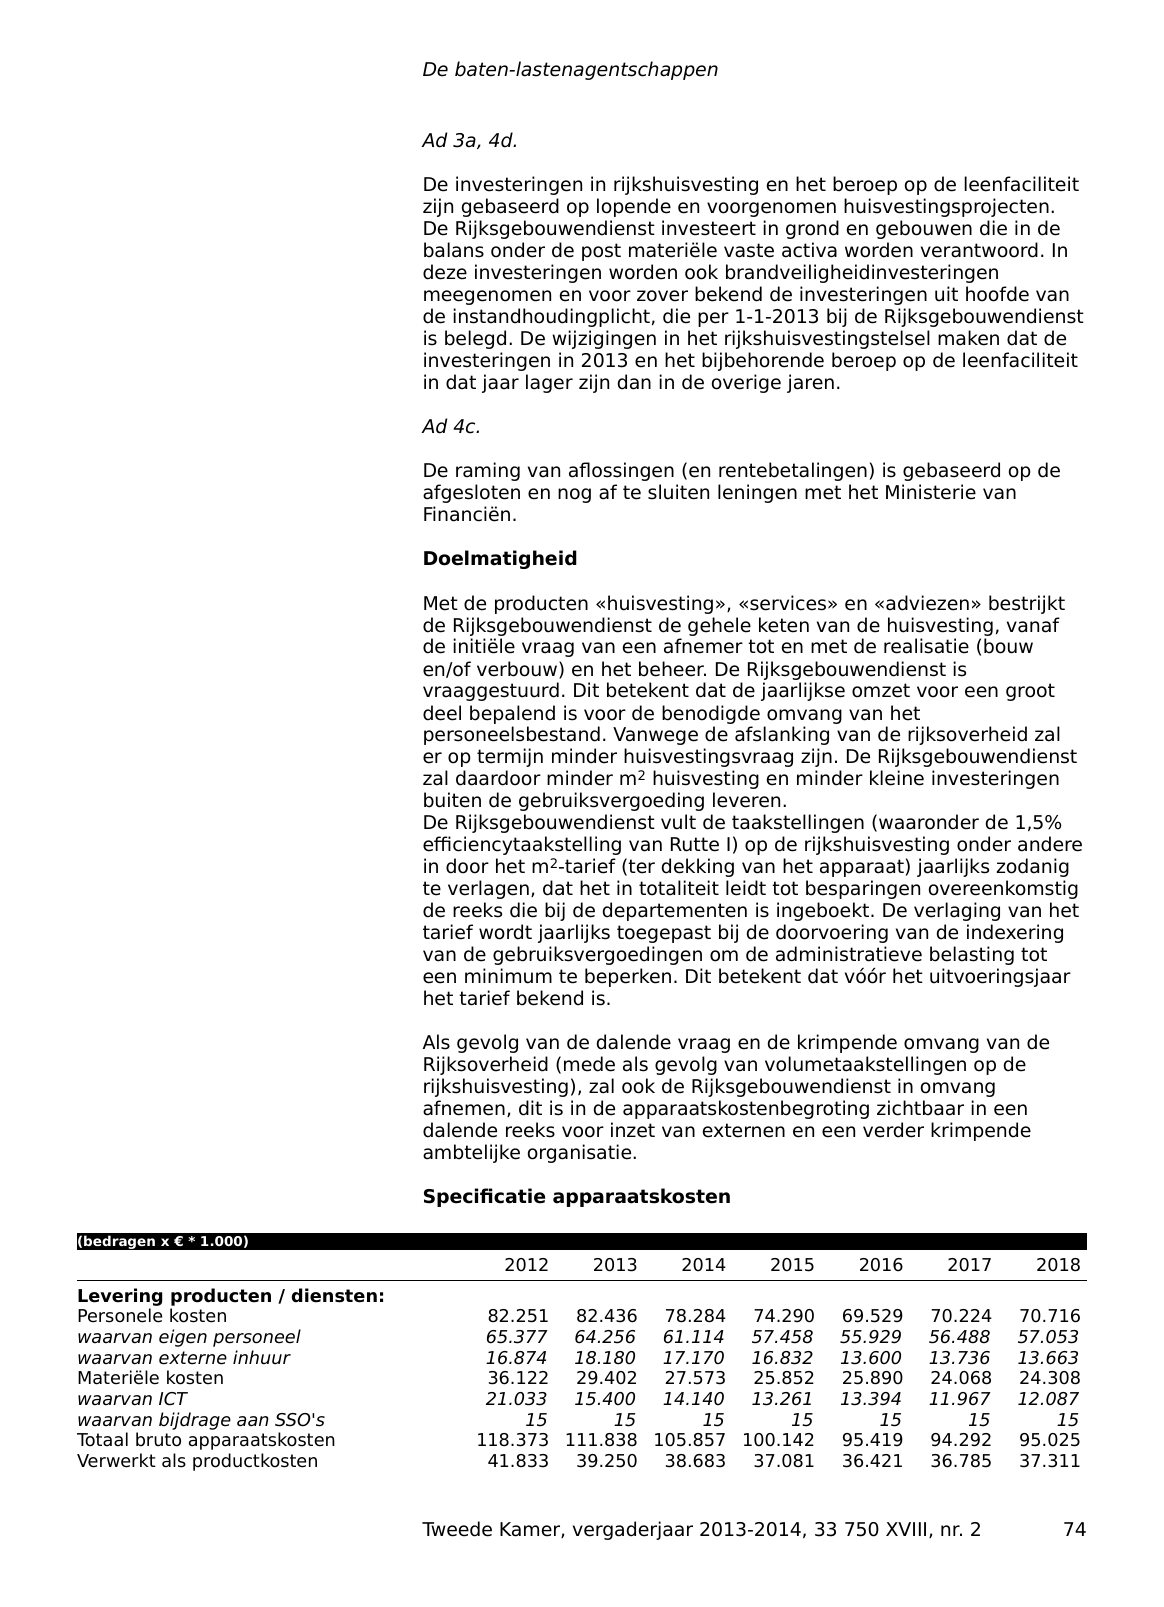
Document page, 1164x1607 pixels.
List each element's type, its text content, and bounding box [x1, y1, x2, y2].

subtitle Doelmatigheid [422, 548, 1087, 570]
table_cell 15 [555, 1410, 644, 1430]
table_cell 29.402 [555, 1368, 644, 1389]
table_cell 2014 [644, 1250, 732, 1280]
table_cell 15.400 [555, 1389, 644, 1409]
table_cell [998, 1281, 1087, 1306]
table_cell 13.663 [998, 1348, 1087, 1368]
table_cell 12.087 [998, 1389, 1087, 1409]
table_cell 57.458 [732, 1327, 821, 1348]
text De Rijksgebouwendienst vult de taakstellingen (waaronder de 1,5% efficiencytaakstelling van Rutte I) op de rijkshuisvesting onder andere in door het m2-tarief (ter dekking van het apparaat) jaarlijks zodanig te verlagen, dat het in totaliteit leidt tot besparingen overeenkomstig de reeks die bij de departementen is ingeboekt. De verlaging van het tarief wordt jaarlijks toegepast bij de doorvoering van de indexering van de gebruiksvergoedingen om de administratieve belasting tot een minimum te beperken. Dit betekent dat vóór het uitvoeringsjaar het tarief bekend is. [422, 812, 1087, 1010]
subtitle Ad 4c. [422, 416, 1087, 438]
table_cell 15 [644, 1410, 732, 1430]
table_cell 27.573 [644, 1368, 732, 1389]
table_cell [77, 1250, 466, 1280]
table_cell [644, 1281, 732, 1306]
table_cell [909, 1281, 998, 1306]
subtitle Specificatie apparaatskosten [422, 1186, 1087, 1208]
table_cell 36.421 [821, 1451, 909, 1471]
table_cell 36.785 [909, 1451, 998, 1471]
table_cell Totaal bruto apparaatskosten [77, 1430, 466, 1451]
table_cell 13.261 [732, 1389, 821, 1409]
table_cell 15 [998, 1410, 1087, 1430]
table_cell 15 [466, 1410, 555, 1430]
table_cell 70.716 [998, 1306, 1087, 1327]
table_cell [732, 1281, 821, 1306]
table_cell 2018 [998, 1250, 1087, 1280]
table_cell 39.250 [555, 1451, 644, 1471]
table_cell 64.256 [555, 1327, 644, 1348]
table_cell 15 [909, 1410, 998, 1430]
table_cell 37.081 [732, 1451, 821, 1471]
table_cell [821, 1281, 909, 1306]
table_cell 18.180 [555, 1348, 644, 1368]
table_cell 78.284 [644, 1306, 732, 1327]
text De investeringen in rijkshuisvesting en het beroep op de leenfaciliteit zijn gebaseerd op lopende en voorgenomen huisvestingsprojecten. De Rijksgebouwendienst investeert in grond en gebouwen die in de balans onder de post materiële vaste activa worden verantwoord. In deze investeringen worden ook brandveiligheidinvesteringen meegenomen en voor zover bekend de investeringen uit hoofde van de instandhoudingplicht, die per 1-1-2013 bij de Rijksgebouwendienst is belegd. De wijzigingen in het rijkshuisvestingstelsel maken dat de investeringen in 2013 en het bijbehorende beroep op de leenfaciliteit in dat jaar lager zijn dan in de overige jaren. [422, 174, 1087, 394]
table_cell 74.290 [732, 1306, 821, 1327]
text Met de producten «huisvesting», «services» en «adviezen» bestrijkt de Rijksgebouwendienst de gehele keten van de huisvesting, vanaf de initiële vraag van een afnemer tot en met de realisatie (bouw en/of verbouw) en het beheer. De Rijksgebouwendienst is vraaggestuurd. Dit betekent dat de jaarlijkse omzet voor een groot deel bepalend is voor de benodigde omvang van het personeelsbestand. Vanwege de afslanking van de rijksoverheid zal er op termijn minder huisvestingsvraag zijn. De Rijksgebouwendienst zal daardoor minder m2 huisvesting en minder kleine investeringen buiten de gebruiksvergoeding leveren. [422, 592, 1087, 812]
table_cell 70.224 [909, 1306, 998, 1327]
table_cell 118.373 [466, 1430, 555, 1451]
table_cell 16.874 [466, 1348, 555, 1368]
table_cell 25.890 [821, 1368, 909, 1389]
table_cell 36.122 [466, 1368, 555, 1389]
table_cell 21.033 [466, 1389, 555, 1409]
table_cell 37.311 [998, 1451, 1087, 1471]
text Als gevolg van de dalende vraag en de krimpende omvang van de Rijksoverheid (mede als gevolg van volumetaakstellingen op de rijkshuisvesting), zal ook de Rijksgebouwendienst in omvang afnemen, dit is in de apparaatskostenbegroting zichtbaar in een dalende reeks voor inzet van externen en een verder krimpende ambtelijke organisatie. [422, 1032, 1087, 1164]
table_cell 17.170 [644, 1348, 732, 1368]
table_cell 13.600 [821, 1348, 909, 1368]
table_cell 56.488 [909, 1327, 998, 1348]
table_cell 24.308 [998, 1368, 1087, 1389]
table_cell 82.436 [555, 1306, 644, 1327]
table_cell 2015 [732, 1250, 821, 1280]
table_cell 65.377 [466, 1327, 555, 1348]
table_cell Personele kosten [77, 1306, 466, 1327]
table_cell [466, 1281, 555, 1306]
table_cell Materiële kosten [77, 1368, 466, 1389]
table_cell waarvan bijdrage aan SSO's [77, 1410, 466, 1430]
table_cell waarvan externe inhuur [77, 1348, 466, 1368]
table_cell 105.857 [644, 1430, 732, 1451]
table_header (bedragen x € * 1.000) [77, 1233, 1087, 1249]
table_cell 13.736 [909, 1348, 998, 1368]
table_cell waarvan eigen personeel [77, 1327, 466, 1348]
table_cell 15 [821, 1410, 909, 1430]
table_cell 94.292 [909, 1430, 998, 1451]
table_cell 41.833 [466, 1451, 555, 1471]
table_cell 24.068 [909, 1368, 998, 1389]
table_cell 61.114 [644, 1327, 732, 1348]
table_cell 82.251 [466, 1306, 555, 1327]
table_cell 2012 [466, 1250, 555, 1280]
table_cell 57.053 [998, 1327, 1087, 1348]
table_cell Levering producten / diensten: [77, 1281, 466, 1306]
table_cell 14.140 [644, 1389, 732, 1409]
table_cell 15 [732, 1410, 821, 1430]
table_cell 100.142 [732, 1430, 821, 1451]
table_cell 55.929 [821, 1327, 909, 1348]
text De raming van aflossingen (en rentebetalingen) is gebaseerd op de afgesloten en nog af te sluiten leningen met het Ministerie van Financiën. [422, 460, 1087, 526]
table_cell 25.852 [732, 1368, 821, 1389]
table_cell [555, 1281, 644, 1306]
table_cell 11.967 [909, 1389, 998, 1409]
table_cell waarvan ICT [77, 1389, 466, 1409]
table_cell 16.832 [732, 1348, 821, 1368]
table_cell 2017 [909, 1250, 998, 1280]
table_cell 95.419 [821, 1430, 909, 1451]
subtitle Ad 3a, 4d. [422, 130, 1087, 152]
table_cell 38.683 [644, 1451, 732, 1471]
table_cell Verwerkt als productkosten [77, 1451, 466, 1471]
table_cell 2013 [555, 1250, 644, 1280]
table_cell 95.025 [998, 1430, 1087, 1451]
table_cell 69.529 [821, 1306, 909, 1327]
table_cell 13.394 [821, 1389, 909, 1409]
table_cell 2016 [821, 1250, 909, 1280]
table_cell 111.838 [555, 1430, 644, 1451]
